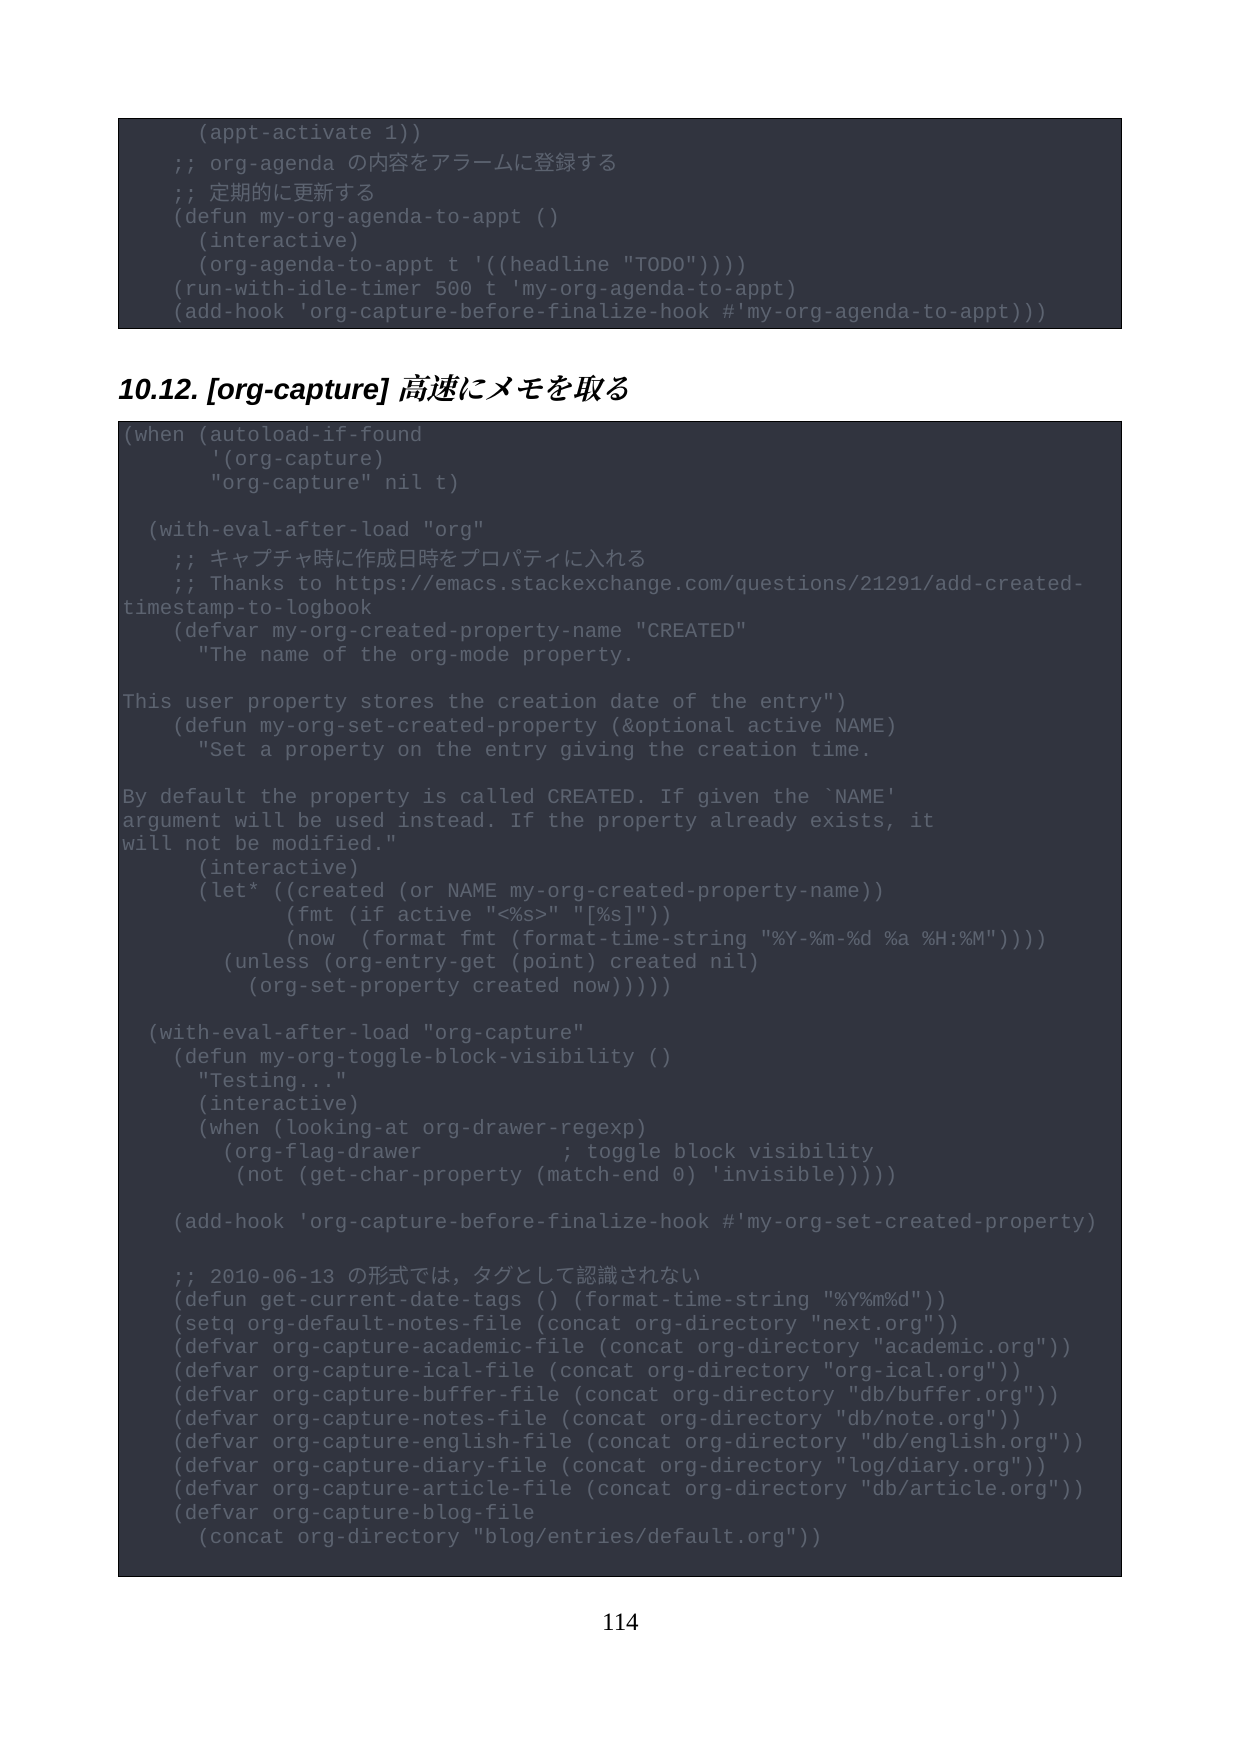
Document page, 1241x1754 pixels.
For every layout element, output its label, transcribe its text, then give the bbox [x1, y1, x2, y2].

text (defvar org-capture-buffer-file (concat org-directory "db/buffer.org")) [119, 1380, 1121, 1403]
text (interactive) [119, 226, 1121, 250]
text (with-eval-after-load "org-capture" [119, 1018, 1121, 1042]
text (concat org-directory "blog/entries/default.org")) [119, 1522, 1121, 1545]
text '(org-capture) [119, 444, 1121, 468]
text will not be modified." [119, 829, 1121, 853]
text (interactive) [119, 1089, 1121, 1113]
text ;; キャプチャ時に作成日時をプロパティに入れる [119, 539, 1121, 569]
text (org-agenda-to-appt t '((headline "TODO")))) [119, 250, 1121, 273]
text (defvar my-org-created-property-name "CREATED" [119, 616, 1121, 640]
text (org-flag-drawer ; toggle block visibility [119, 1137, 1121, 1160]
text (not (get-char-property (match-end 0) 'invisible))))) [119, 1160, 1121, 1184]
text (now (format fmt (format-time-string "%Y-%m-%d %a %H:%M")))) [119, 924, 1121, 947]
text (unless (org-entry-get (point) created nil) [119, 947, 1121, 971]
text ;; 2010-06-13 の形式では，タグとして認識されない [119, 1255, 1121, 1285]
text (defvar org-capture-diary-file (concat org-directory "log/diary.org")) [119, 1451, 1121, 1474]
text (with-eval-after-load "org" [119, 515, 1121, 539]
text (setq org-default-notes-file (concat org-directory "next.org")) [119, 1309, 1121, 1333]
text (org-set-property created now))))) [119, 971, 1121, 995]
text ;; Thanks to https://emacs.stackexchange.com/questions/21291/add-created-timestamp-to-logbook [119, 569, 1121, 616]
text (defun my-org-agenda-to-appt () [119, 203, 1121, 226]
text "The name of the org-mode property. [119, 640, 1121, 664]
text (defvar org-capture-article-file (concat org-directory "db/article.org")) [119, 1474, 1121, 1498]
text (interactive) [119, 853, 1121, 877]
text "Set a property on the entry giving the creation time. [119, 735, 1121, 758]
text (defvar org-capture-blog-file [119, 1498, 1121, 1522]
text (defvar org-capture-academic-file (concat org-directory "academic.org")) [119, 1333, 1121, 1356]
text ;; 定期的に更新する [119, 172, 1121, 203]
text (when (looking-at org-drawer-regexp) [119, 1113, 1121, 1137]
text (let* ((created (or NAME my-org-created-property-name)) [119, 877, 1121, 900]
text (appt-activate 1)) [119, 119, 1121, 142]
text By default the property is called CREATED. If given the `NAME' [119, 782, 1121, 806]
text "Testing..." [119, 1066, 1121, 1089]
text (defun get-current-date-tags () (format-time-string "%Y%m%d")) [119, 1285, 1121, 1309]
text (run-with-idle-timer 500 t 'my-org-agenda-to-appt) [119, 273, 1121, 297]
text "org-capture" nil t) [119, 468, 1121, 491]
text (defun my-org-set-created-property (&optional active NAME) [119, 711, 1121, 735]
text (add-hook 'org-capture-before-finalize-hook #'my-org-agenda-to-appt))) [119, 297, 1121, 328]
text (defvar org-capture-english-file (concat org-directory "db/english.org")) [119, 1427, 1121, 1451]
text ;; org-agenda の内容をアラームに登録する [119, 142, 1121, 172]
text (fmt (if active "<%s>" "[%s]")) [119, 900, 1121, 924]
text (defvar org-capture-ical-file (concat org-directory "org-ical.org")) [119, 1356, 1121, 1380]
text This user property stores the creation date of the entry") [119, 687, 1121, 711]
text argument will be used instead. If the property already exists, it [119, 806, 1121, 829]
subtitle [org-capture] 高速にメモを取る [118, 366, 1122, 408]
text (defun my-org-toggle-block-visibility () [119, 1042, 1121, 1066]
text (when (autoload-if-found [119, 422, 1121, 444]
text (defvar org-capture-notes-file (concat org-directory "db/note.org")) [119, 1403, 1121, 1427]
text (add-hook 'org-capture-before-finalize-hook #'my-org-set-created-property) [119, 1208, 1121, 1231]
